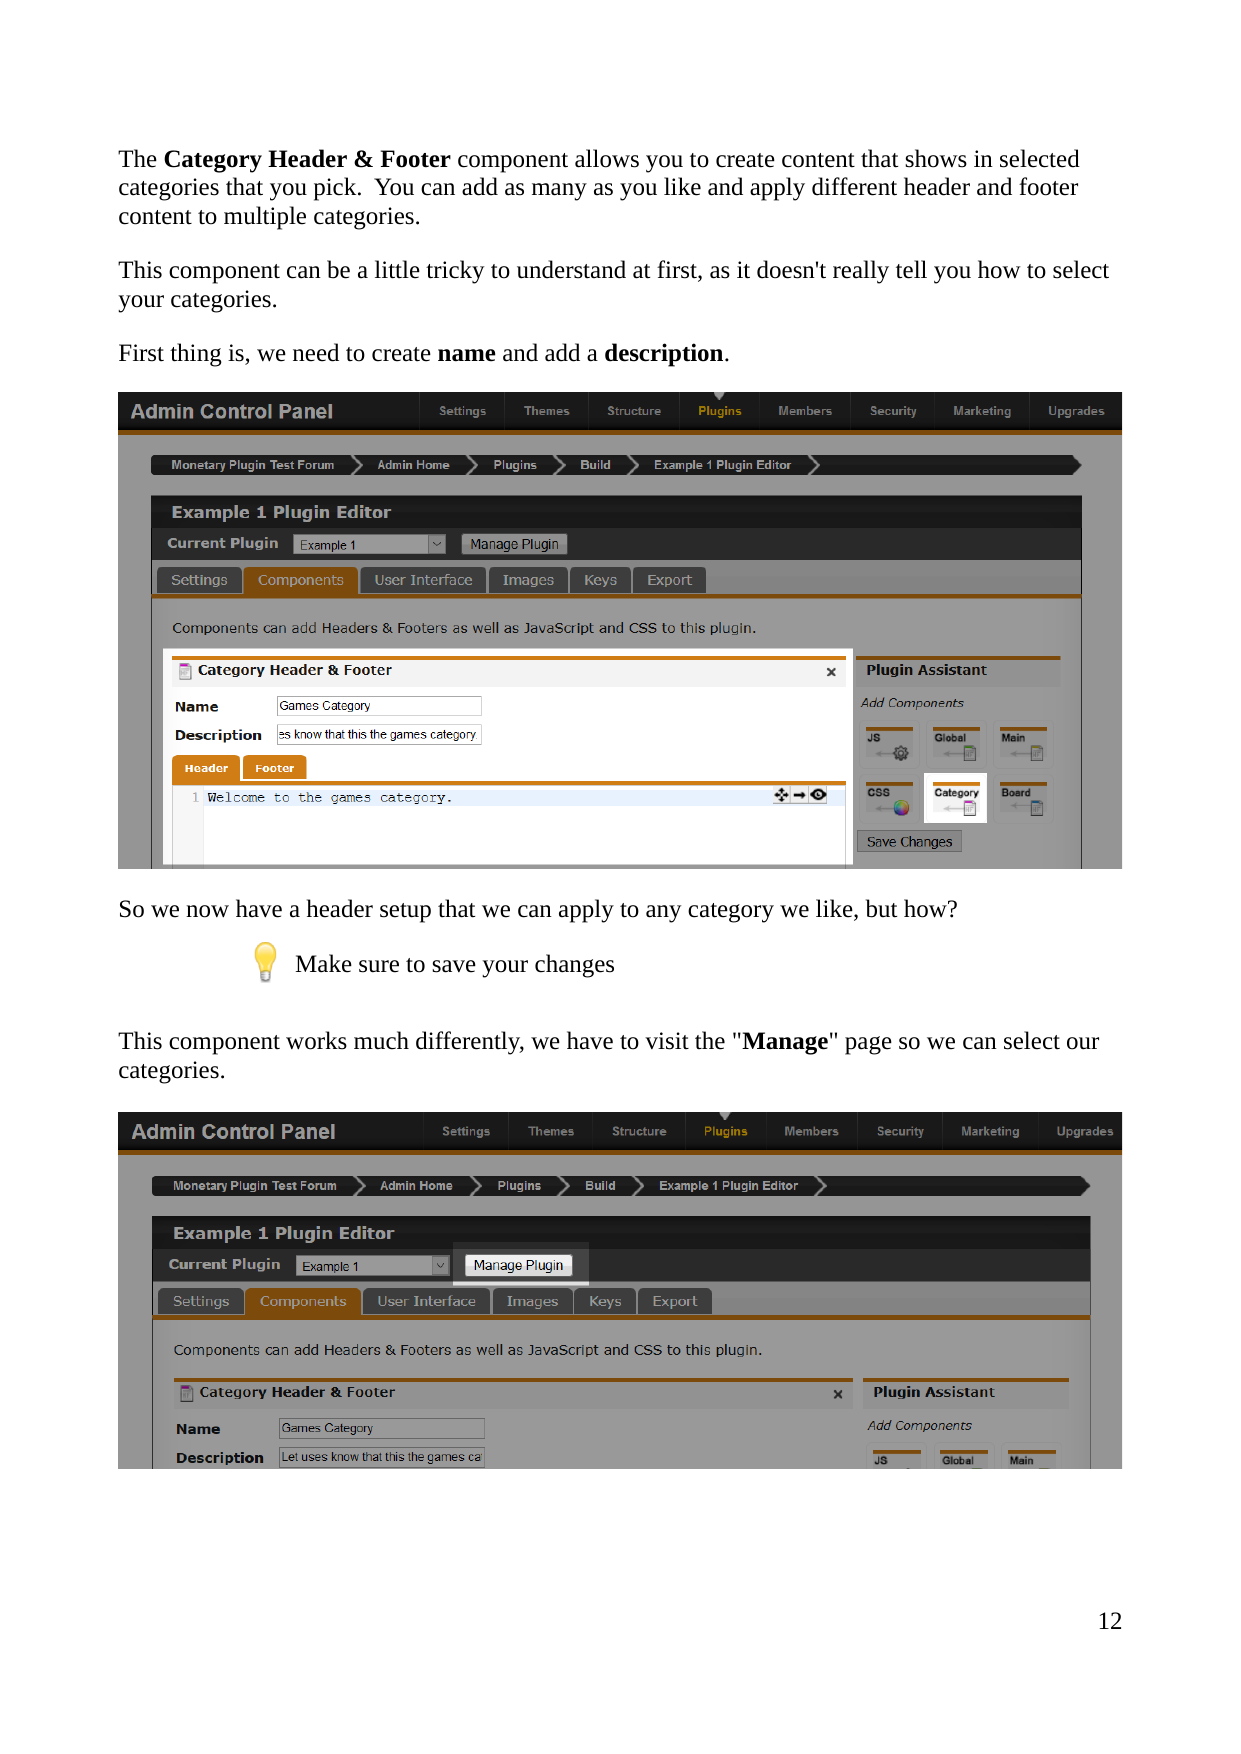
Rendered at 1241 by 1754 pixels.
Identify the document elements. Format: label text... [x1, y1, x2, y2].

table_header Make sure to save your changes [295, 949, 1051, 1026]
text This component can be a little tricky to understand at first, as it doesn't really tell you how to select your categories. [118, 255, 1122, 313]
text First thing is, we need to create name and add a description. [118, 338, 1122, 367]
text The Category Header & Footer component allows you to create content that shows in selected categories that you pick. You can add as many as you like and apply different header and footer content to multiple categories. [118, 144, 1122, 230]
picture [118, 1112, 1123, 1469]
picture [248, 942, 283, 983]
picture [118, 392, 1123, 869]
text This component works much differently, we have to visit the "Manage" page so we can select our categories. [118, 1026, 1122, 1083]
table_header [236, 949, 295, 1026]
text So we now have a header setup that we can apply to any category we like, but how? [118, 894, 1122, 923]
